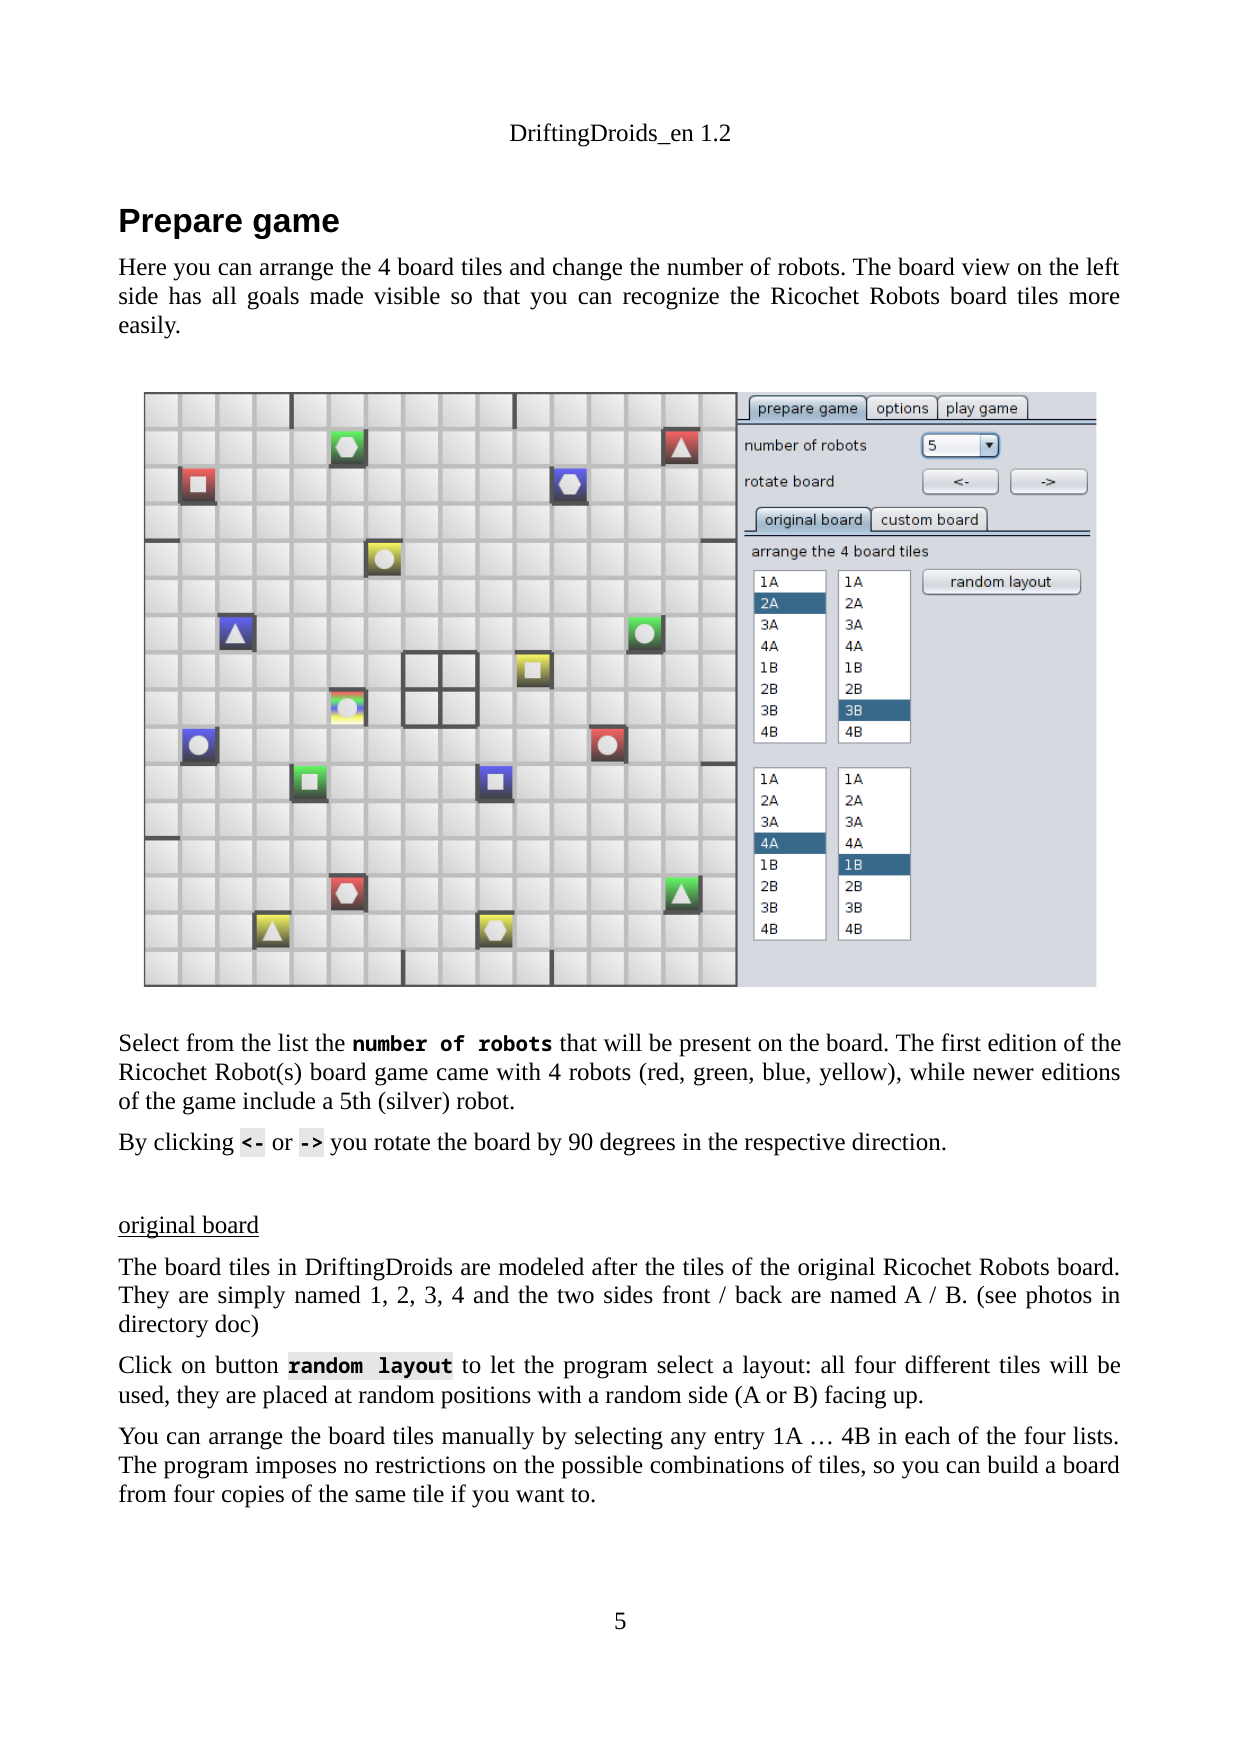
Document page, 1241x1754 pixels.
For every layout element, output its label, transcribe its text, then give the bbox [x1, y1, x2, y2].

text You can arrange the board tiles manually by selecting any entry 1A … 4B in each of the four lists. The program imposes no restrictions on the possible combinations of tiles, so you can build a board from four copies of the same tile if you want to. [118, 1421, 1122, 1507]
text By clicking <- or -> you rotate the board by 90 degrees in the respective direction. [118, 1127, 1122, 1157]
text The board tiles in DriftingDroids are modeled after the tiles of the original Ricochet Robots board. They are simply named 1, 2, 3, 4 and the two sides front / back are named A / B. (see photos in directory doc) [118, 1252, 1122, 1338]
picture [143, 392, 1097, 987]
text Here you can arrange the 4 board tiles and change the number of robots. The board view on the left side has all goals made visible so that you can recognize the Ricochet Robots board tiles more easily. [118, 252, 1122, 339]
text Click on button random layout to let the program select a layout: all four different tiles will be used, they are placed at random positions with a random side (A or B) facing up. [118, 1351, 1122, 1409]
text original board [118, 1211, 1122, 1239]
text Select from the list the number of robots that will be present on the board. The first edition of the Ricochet Robot(s) board game came with 4 robots (red, green, blue, yellow), while newer editions of the game include a 5th (silver) robot. [118, 1028, 1122, 1115]
subtitle Prepare game [118, 201, 1122, 240]
